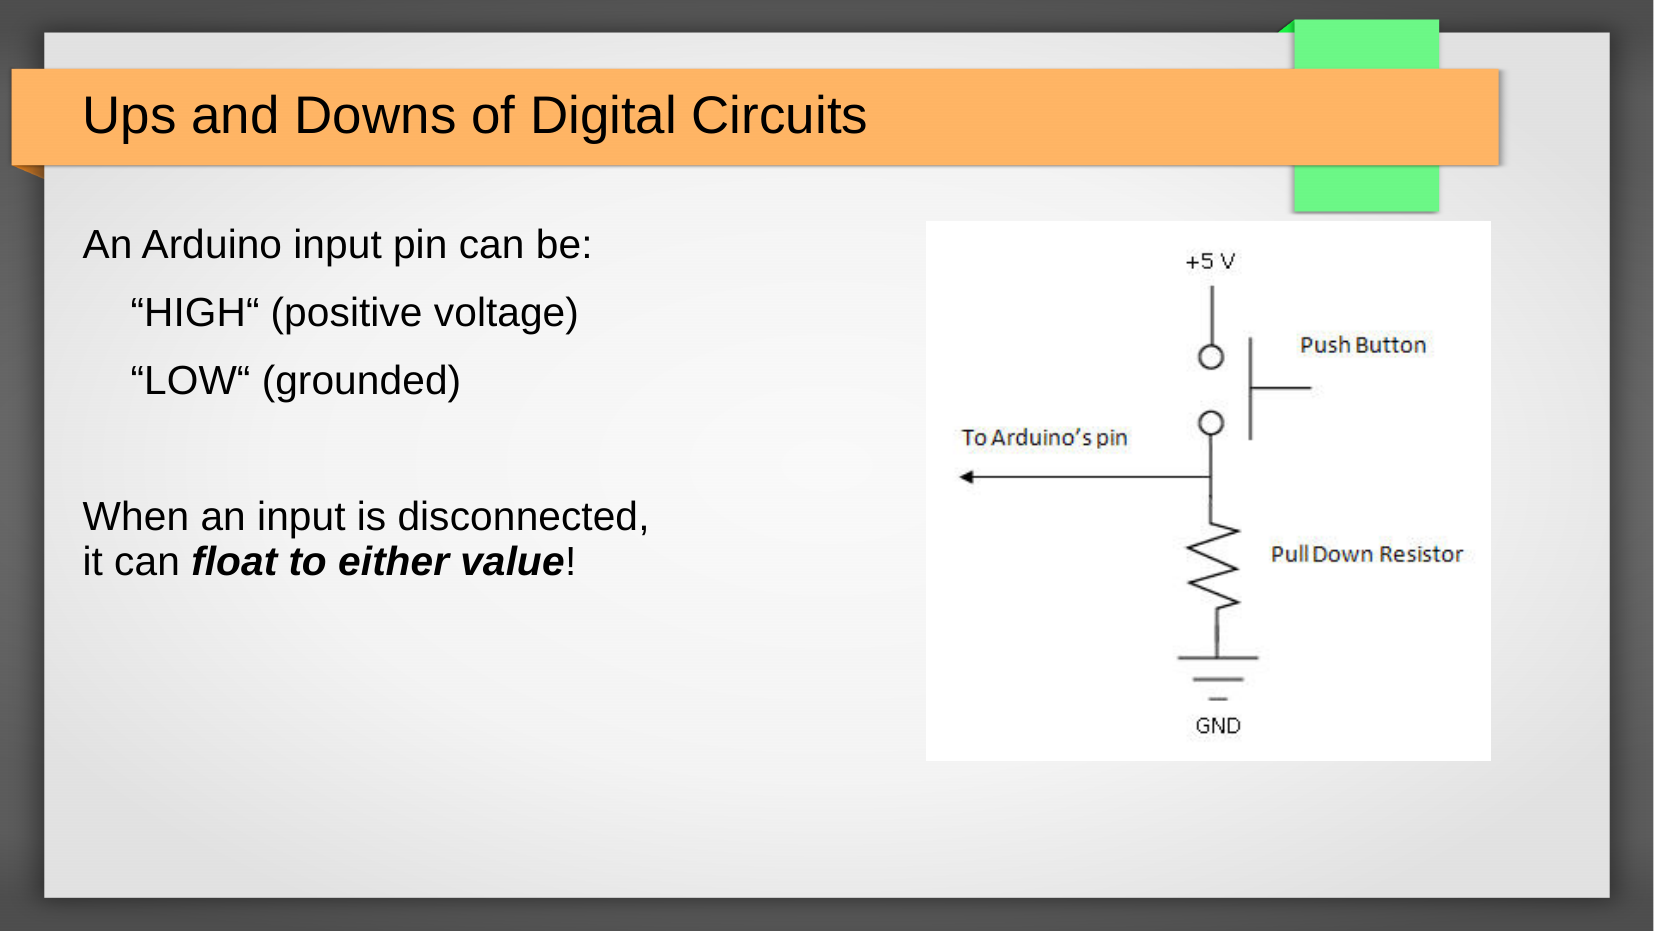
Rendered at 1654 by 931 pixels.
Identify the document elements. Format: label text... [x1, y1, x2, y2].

picture [0, 0, 1654, 931]
title Ups and Downs of Digital Circuits [82, 70, 1264, 160]
list An Arduino input pin can be: “HIGH“ (positive voltage) “LOW“ (grounded) When an input is disconnected, it can float to either value! [82, 221, 809, 761]
